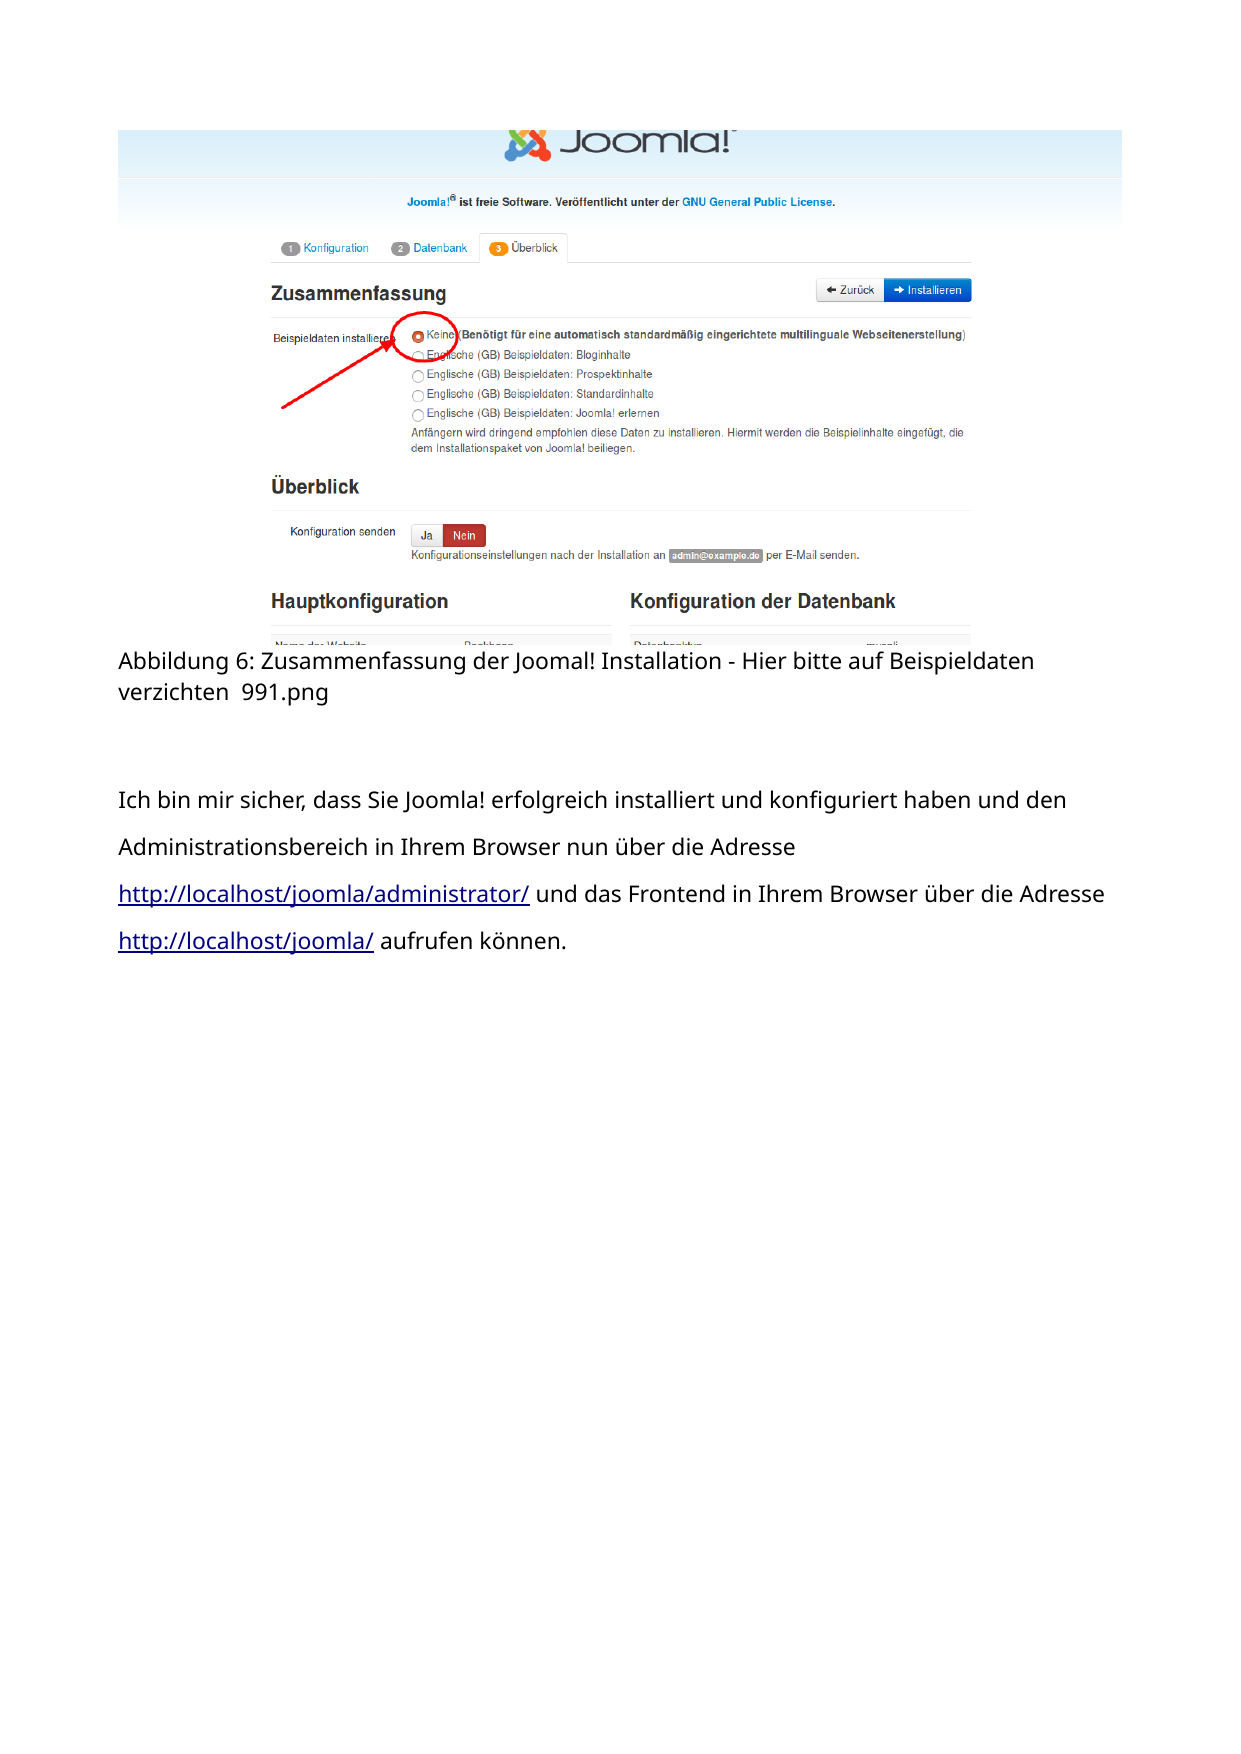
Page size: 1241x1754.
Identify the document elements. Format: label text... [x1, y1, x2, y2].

text Ich bin mir sicher, dass Sie Joomla! erfolgreich installiert und konfiguriert haben und den Administrationsbereich in Ihrem Browser nun über die Adresse http://localhost/joomla/administrator/ und das Frontend in Ihrem Browser über die Adresse http://localhost/joomla/ aufrufen können. [118, 784, 1122, 956]
picture [118, 130, 1123, 645]
text Abbildung 6: Zusammenfassung der Joomal! Installation - Hier bitte auf Beispieldaten verzichten 991.png [118, 645, 1122, 707]
